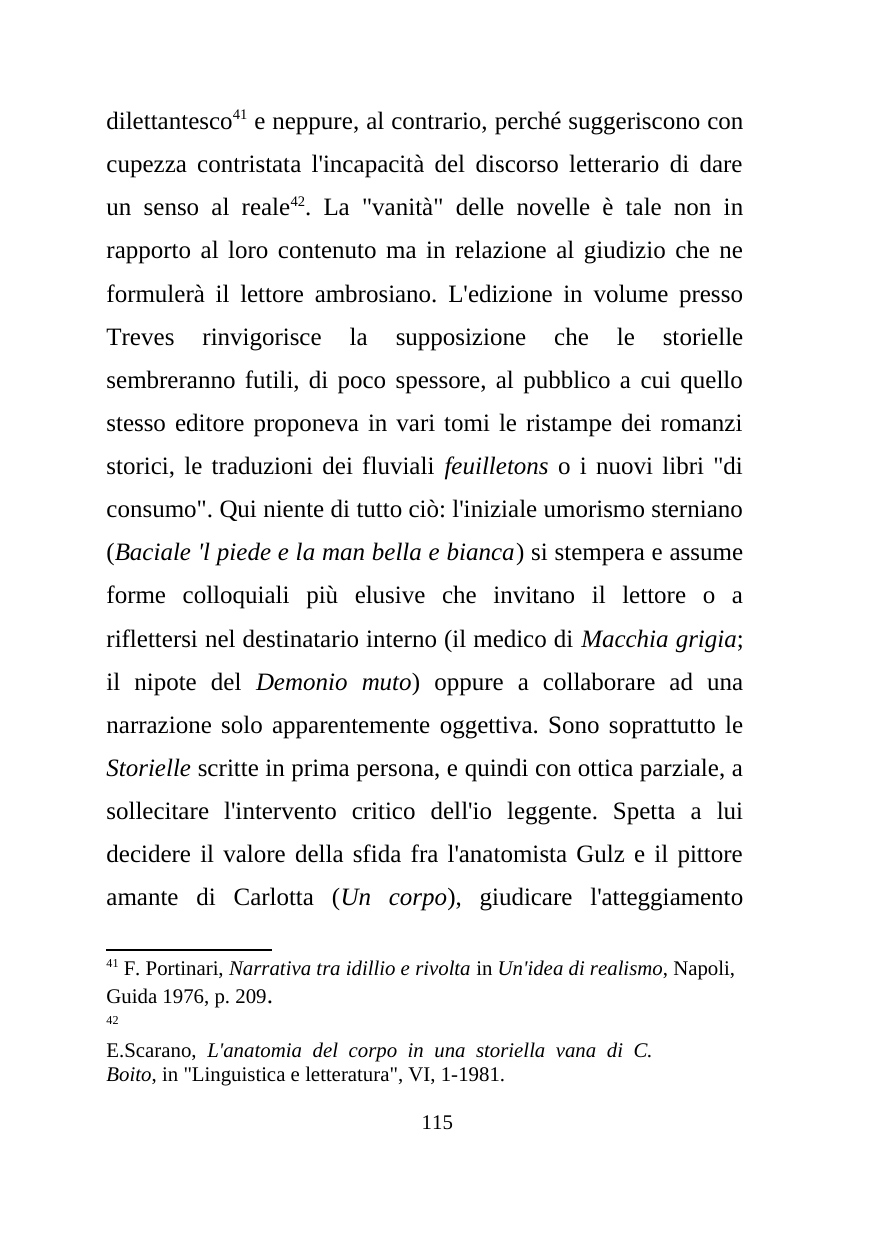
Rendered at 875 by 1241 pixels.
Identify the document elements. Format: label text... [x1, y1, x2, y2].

text F. Portinari, Narrativa tra idillio e rivolta in Un'idea di realismo, Napoli, Guida 1976, p. 209. [106, 956, 768, 1009]
text E.Scarano, L'anatomia del corpo in una storiella vana di C. Boito, in "Linguistica e letteratura", VI, 1-1981. [106, 1038, 655, 1086]
text dilettantesco e neppure, al contrario, perché suggeriscono con cupezza contristata l'incapacità del discorso letterario di dare un senso al reale. La "vanità" delle novelle è tale non in rapporto al loro contenuto ma in relazione al giudizio che ne formulerà il lettore ambrosiano. L'edizione in volume presso Treves rinvigorisce la supposizione che le storielle sembreranno futili, di poco spessore, al pubblico a cui quello stesso editore proponeva in vari tomi le ristampe dei romanzi storici, le traduzioni dei fluviali feuilletons o i nuovi libri "di consumo". Qui niente di tutto ciò: l'iniziale umorismo sterniano (Baciale 'l piede e la man bella e bianca) si stempera e assume forme colloquiali più elusive che invitano il lettore o a riflettersi nel destinatario interno (il medico di Macchia grigia; il nipote del Demonio muto) oppure a collaborare ad una narrazione solo apparentemente oggettiva. Sono soprattutto le Storielle scritte in prima persona, e quindi con ottica parziale, a sollecitare l'intervento critico dell'io leggente. Spetta a lui decidere il valore della sfida fra l'anatomista Gulz e il pittore amante di Carlotta (Un corpo), giudicare l'atteggiamento [106, 106, 743, 911]
